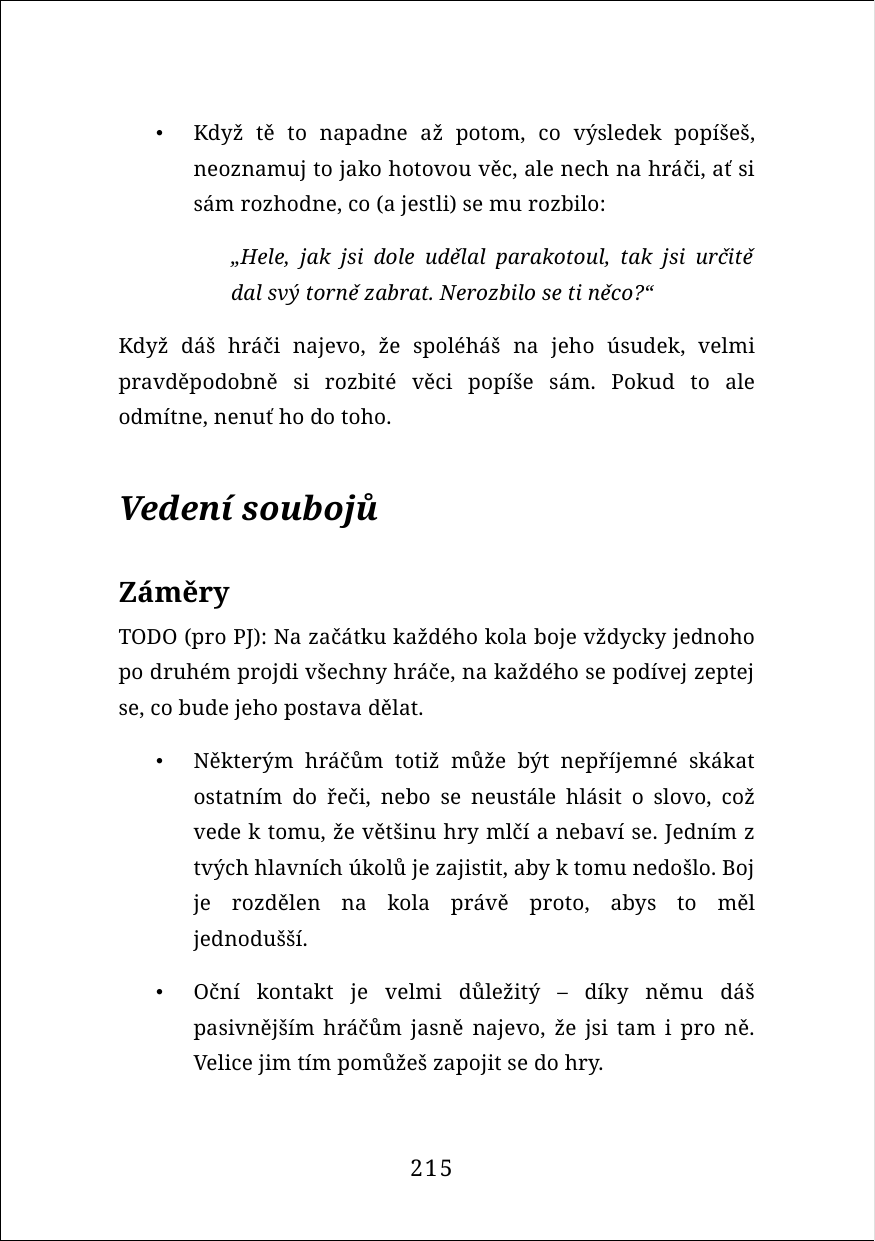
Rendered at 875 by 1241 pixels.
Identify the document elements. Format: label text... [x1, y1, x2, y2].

text TODO (pro PJ): Na začátku každého kola boje vždycky jednoho po druhém projdi všechny hráče, na každého se podívej zeptej se, co bude jeho postava dělat. [118, 622, 756, 721]
list Některým hráčům totiž může být nepříjemné skákat ostatním do řeči, nebo se neustále hlásit o slovo, což vede k tomu, že většinu hry mlčí a nebaví se. Jedním z tvých hlavních úkolů je zajistit, aby k tomu nedošlo. Boj je rozdělen na kola právě proto, abys to měl jednodušší. [156, 746, 756, 952]
list Oční kontakt je velmi důležitý – díky němu dáš pasivnějším hráčům jasně najevo, že jsi tam i pro ně. Velice jim tím pomůžeš zapojit se do hry. [156, 977, 756, 1077]
list Když tě to napadne až potom, co výsledek popíšeš, neoznamuj to jako hotovou věc, ale nech na hráči, ať si sám rozhodne, co (a jestli) se mu rozbilo: [156, 118, 756, 218]
subtitle Záměry [118, 572, 756, 610]
text Když dáš hráči najevo, že spoléháš na jeho úsudek, velmi pravděpodobně si rozbité věci popíše sám. Pokud to ale odmítne, nenuť ho do toho. [118, 331, 756, 431]
subtitle Vedení soubojů [118, 485, 756, 531]
list „Hele, jak jsi dole udělal parakotoul, tak jsi určitě dal svý torně zabrat. Nerozbilo se ti něco?“ [193, 242, 756, 306]
